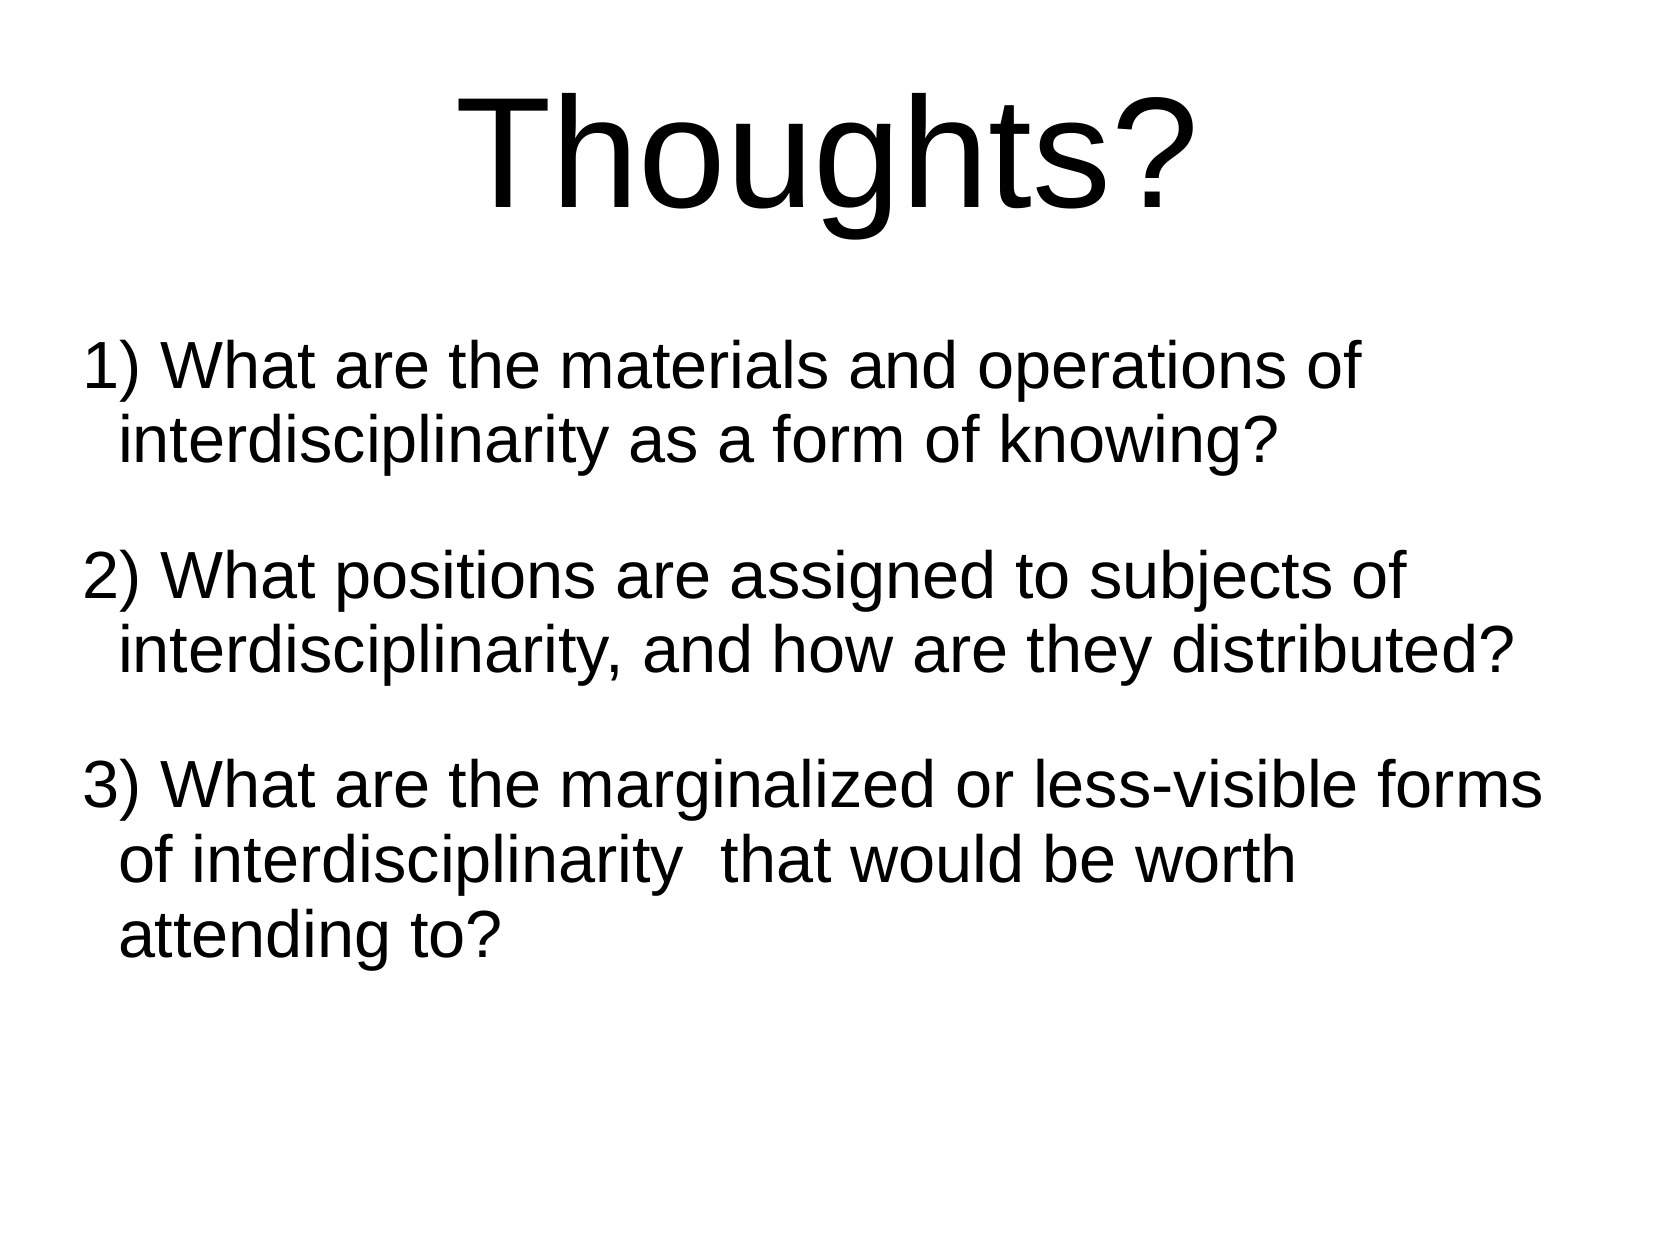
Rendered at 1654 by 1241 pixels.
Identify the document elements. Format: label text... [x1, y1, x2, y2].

subtitle What are the materials and operations of interdisciplinarity as a form of knowing? What positions are assigned to subjects of interdisciplinarity, and how are they distributed? What are the marginalized or less-visible forms of interdisciplinarity that would be worth attending to? [82, 290, 1571, 1010]
title Thoughts? [82, 49, 1571, 257]
